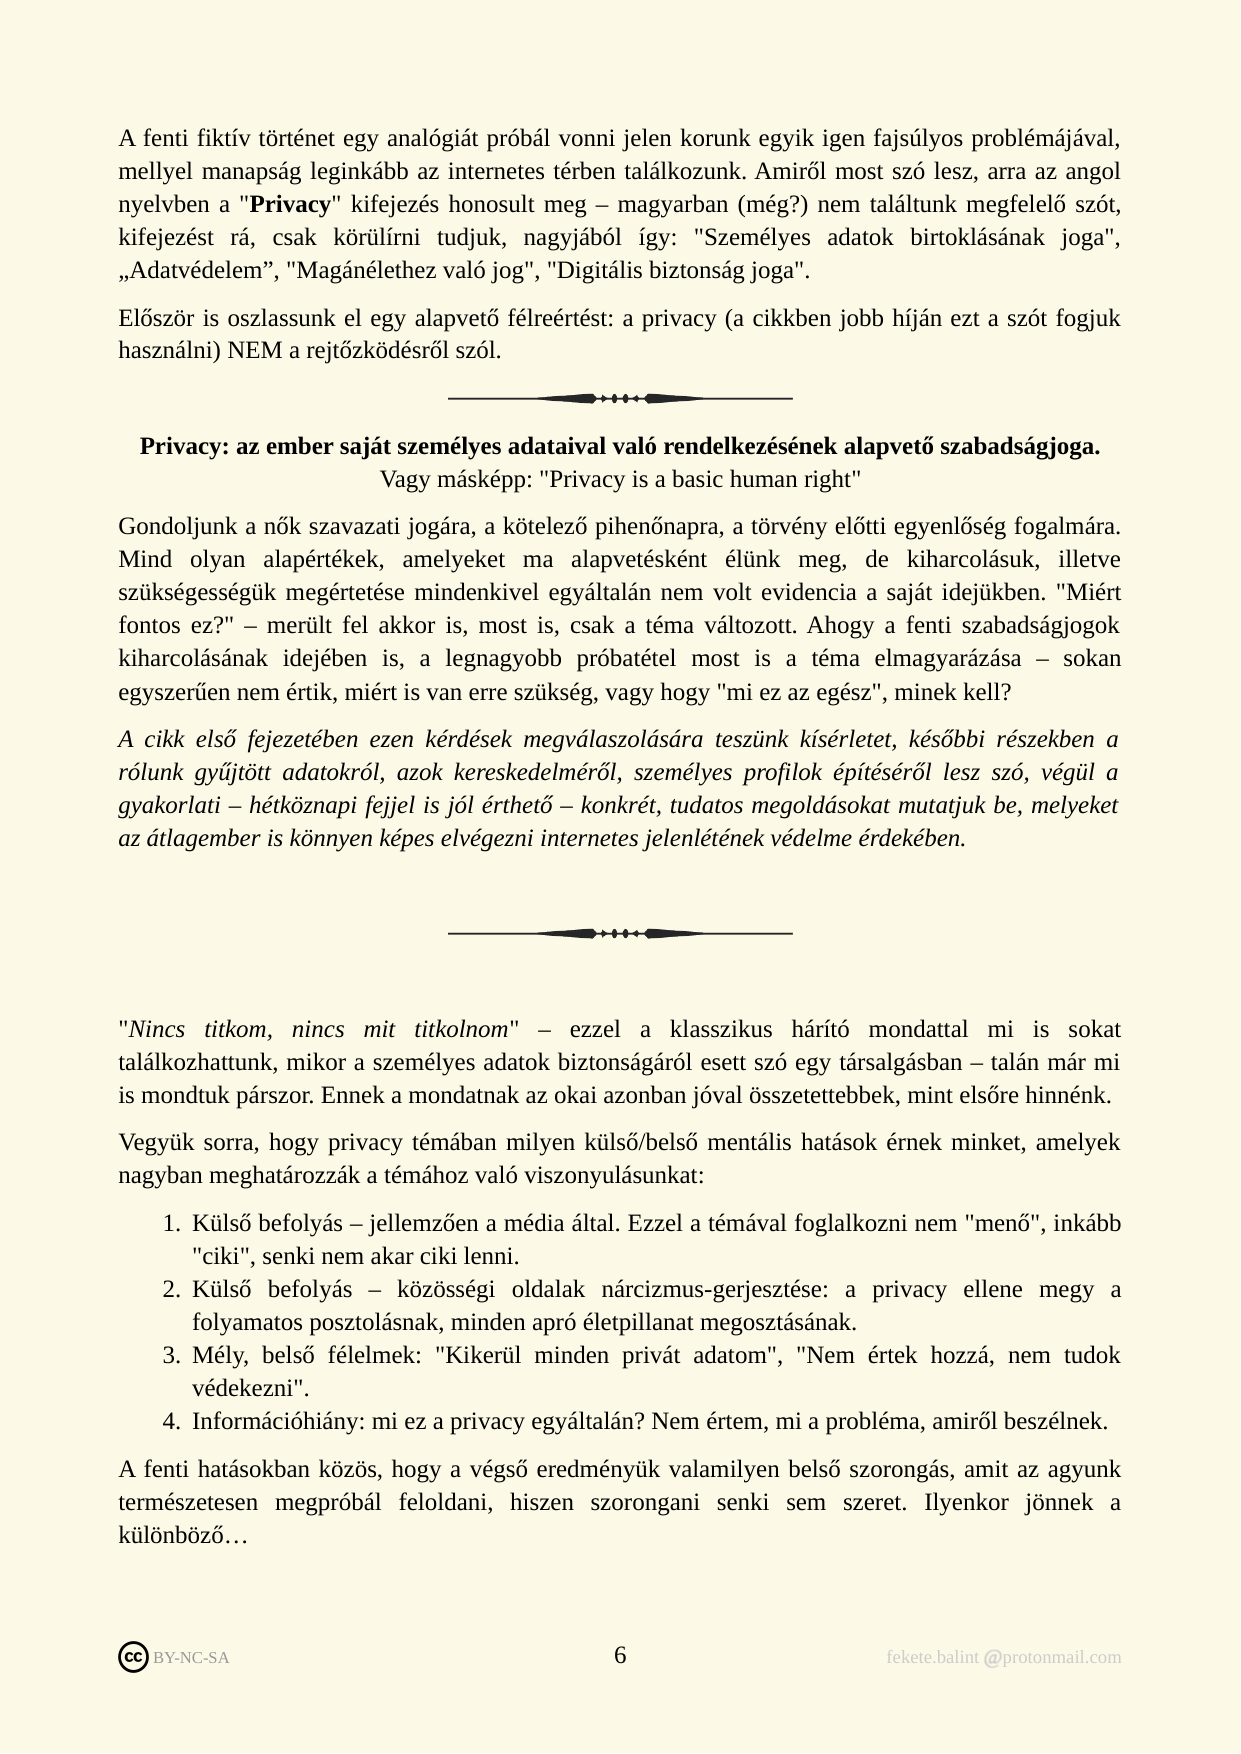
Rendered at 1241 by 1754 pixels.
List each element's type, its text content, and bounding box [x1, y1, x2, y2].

list Külső befolyás – jellemzően a média által. Ezzel a témával foglalkozni nem "menő", inkább "ciki", senki nem akar ciki lenni. [162, 1208, 1122, 1270]
picture [446, 925, 795, 941]
text "Nincs titkom, nincs mit titkolnom" – ezzel a klasszikus hárító mondattal mi is sokat találkozhattunk, mikor a személyes adatok biztonságáról esett szó egy társalgásban – talán már mi is mondtuk párszor. Ennek a mondatnak az okai azonban jóval összetettebbek, mint elsőre hinnénk. [118, 1014, 1122, 1108]
text Privacy: az ember saját személyes adataival való rendelkezésének alapvető szabadságjoga. Vagy másképp: "Privacy is a basic human right" [118, 431, 1122, 493]
text Először is oszlassunk el egy alapvető félreértést: a privacy (a cikkben jobb híján ezt a szót fogjuk használni) NEM a rejtőzködésről szól. [118, 303, 1122, 364]
list Külső befolyás – közösségi oldalak nárcizmus-gerjesztése: a privacy ellene megy a folyamatos posztolásnak, minden apró életpillanat megosztásának. [162, 1274, 1122, 1336]
list Mély, belső félelmek: "Kikerül minden privát adatom", "Nem értek hozzá, nem tudok védekezni". [162, 1340, 1122, 1402]
list Információhiány: mi ez a privacy egyáltalán? Nem értem, mi a probléma, amiről beszélnek. [162, 1406, 1122, 1435]
text Vegyük sorra, hogy privacy témában milyen külső/belső mentális hatások érnek minket, amelyek nagyban meghatározzák a témához való viszonyulásunkat: [118, 1127, 1122, 1189]
text A cikk első fejezetében ezen kérdések megválaszolására teszünk kísérletet, későbbi részekben a rólunk gyűjtött adatokról, azok kereskedelméről, személyes profilok építéséről lesz szó, végül a gyakorlati – hétköznapi fejjel is jól érthető – konkrét, tudatos megoldásokat mutatjuk be, melyeket az átlagember is könnyen képes elvégezni internetes jelenlétének védelme érdekében. [118, 724, 1122, 852]
text A fenti fiktív történet egy analógiát próbál vonni jelen korunk egyik igen fajsúlyos problémájával, mellyel manapság leginkább az internetes térben találkozunk. Amiről most szó lesz, arra az angol nyelvben a "Privacy" kifejezés honosult meg – magyarban (még?) nem találtunk megfelelő szót, kifejezést rá, csak körülírni tudjuk, nagyjából így: "Személyes adatok birtoklásának joga", „Adatvédelem”, "Magánélethez való jog", "Digitális biztonság joga". [118, 123, 1122, 284]
text Gondoljunk a nők szavazati jogára, a kötelező pihenőnapra, a törvény előtti egyenlőség fogalmára. Mind olyan alapértékek, amelyeket ma alapvetésként élünk meg, de kiharcolásuk, illetve szükségességük megértetése mindenkivel egyáltalán nem volt evidencia a saját idejükben. "Miért fontos ez?" – merült fel akkor is, most is, csak a téma változott. Ahogy a fenti szabadságjogok kiharcolásának idejében is, a legnagyobb próbatétel most is a téma elmagyarázása – sokan egyszerűen nem értik, miért is van erre szükség, vagy hogy "mi ez az egész", minek kell? [118, 511, 1122, 705]
text A fenti hatásokban közös, hogy a végső eredményük valamilyen belső szorongás, amit az agyunk természetesen megpróbál feloldani, hiszen szorongani senki sem szeret. Ilyenkor jönnek a különböző… [118, 1454, 1122, 1548]
picture [446, 390, 795, 406]
picture [118, 1641, 149, 1673]
picture [982, 1648, 1003, 1669]
